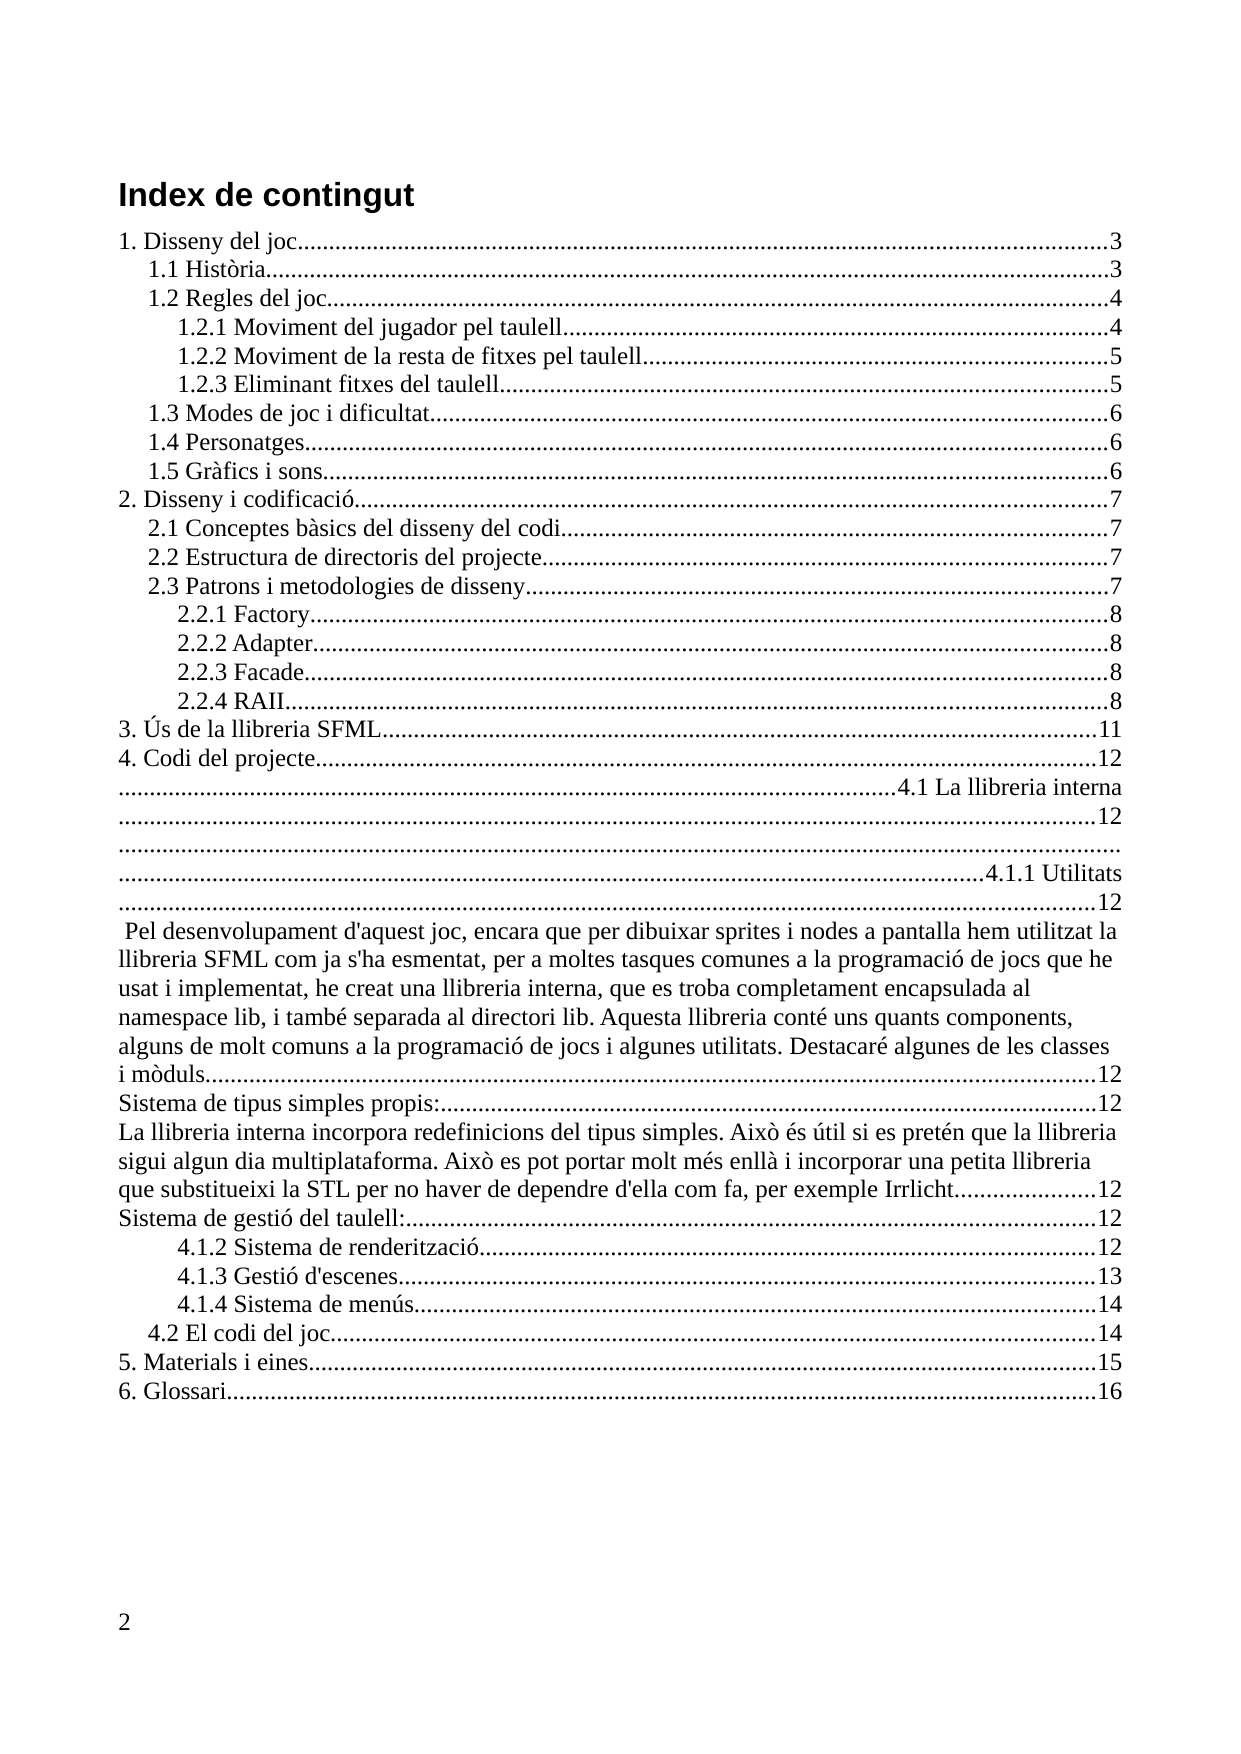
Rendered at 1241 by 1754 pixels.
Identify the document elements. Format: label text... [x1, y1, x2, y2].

text 4.1.2 Sistema de renderització 12 [177, 1232, 1122, 1261]
text 2.3 Patrons i metodologies de disseny 7 [148, 571, 1122, 599]
text 1.2.2 Moviment de la resta de fitxes pel taulell 5 [177, 341, 1122, 369]
text 4.1.4 Sistema de menús 14 [177, 1289, 1122, 1318]
text 2.2.4 RAII 8 [177, 686, 1122, 714]
text 4. Codi del projecte 12 [118, 743, 1122, 772]
text 1.5 Gràfics i sons 6 [148, 456, 1122, 484]
text 2.2.3 Facade 8 [177, 657, 1122, 686]
text Sistema de gestió del taulell: 12 [118, 1203, 1122, 1232]
text 4.1.1 Utilitats 12 [118, 829, 1122, 916]
text Sistema de tipus simples propis: 12 [118, 1088, 1122, 1117]
text 4.1 La llibreria interna 12 [118, 772, 1122, 829]
text 5. Materials i eines 15 [118, 1347, 1122, 1376]
text La llibreria interna incorpora redefinicions del tipus simples. Això és útil si es pretén que la llibreria sigui algun dia multiplataforma. Això es pot portar molt més enllà i incorporar una petita llibreria que substitueixi la STL per no haver de dependre d'ella com fa, per exemple Irrlicht. 12 [118, 1117, 1122, 1203]
text 1.2.1 Moviment del jugador pel taulell 4 [177, 312, 1122, 341]
text 1.2 Regles del joc 4 [148, 283, 1122, 312]
text 1.1 Història 3 [148, 254, 1122, 283]
text 3. Ús de la llibreria SFML 11 [118, 714, 1122, 743]
text 6. Glossari 16 [118, 1376, 1122, 1404]
text 1.3 Modes de joc i dificultat 6 [148, 398, 1122, 427]
text 2.1 Conceptes bàsics del disseny del codi 7 [148, 513, 1122, 542]
text 2.2.1 Factory 8 [177, 599, 1122, 628]
subtitle Index de contingut [118, 175, 1122, 213]
text 1. Disseny del joc 3 [118, 226, 1122, 254]
text 2.2 Estructura de directoris del projecte 7 [148, 542, 1122, 571]
text Pel desenvolupament d'aquest joc, encara que per dibuixar sprites i nodes a pantalla hem utilitzat la llibreria SFML com ja s'ha esmentat, per a moltes tasques comunes a la programació de jocs que he usat i implementat, he creat una llibreria interna, que es troba completament encapsulada al namespace lib, i també separada al directori lib. Aquesta llibreria conté uns quants components, alguns de molt comuns a la programació de jocs i algunes utilitats. Destacaré algunes de les classes i mòduls. 12 [118, 916, 1122, 1088]
text 1.4 Personatges 6 [148, 427, 1122, 456]
text 2. Disseny i codificació 7 [118, 484, 1122, 513]
text 1.2.3 Eliminant fitxes del taulell 5 [177, 369, 1122, 398]
text 4.1.3 Gestió d'escenes 13 [177, 1261, 1122, 1289]
text 4.2 El codi del joc 14 [148, 1318, 1122, 1347]
text 2.2.2 Adapter 8 [177, 628, 1122, 657]
